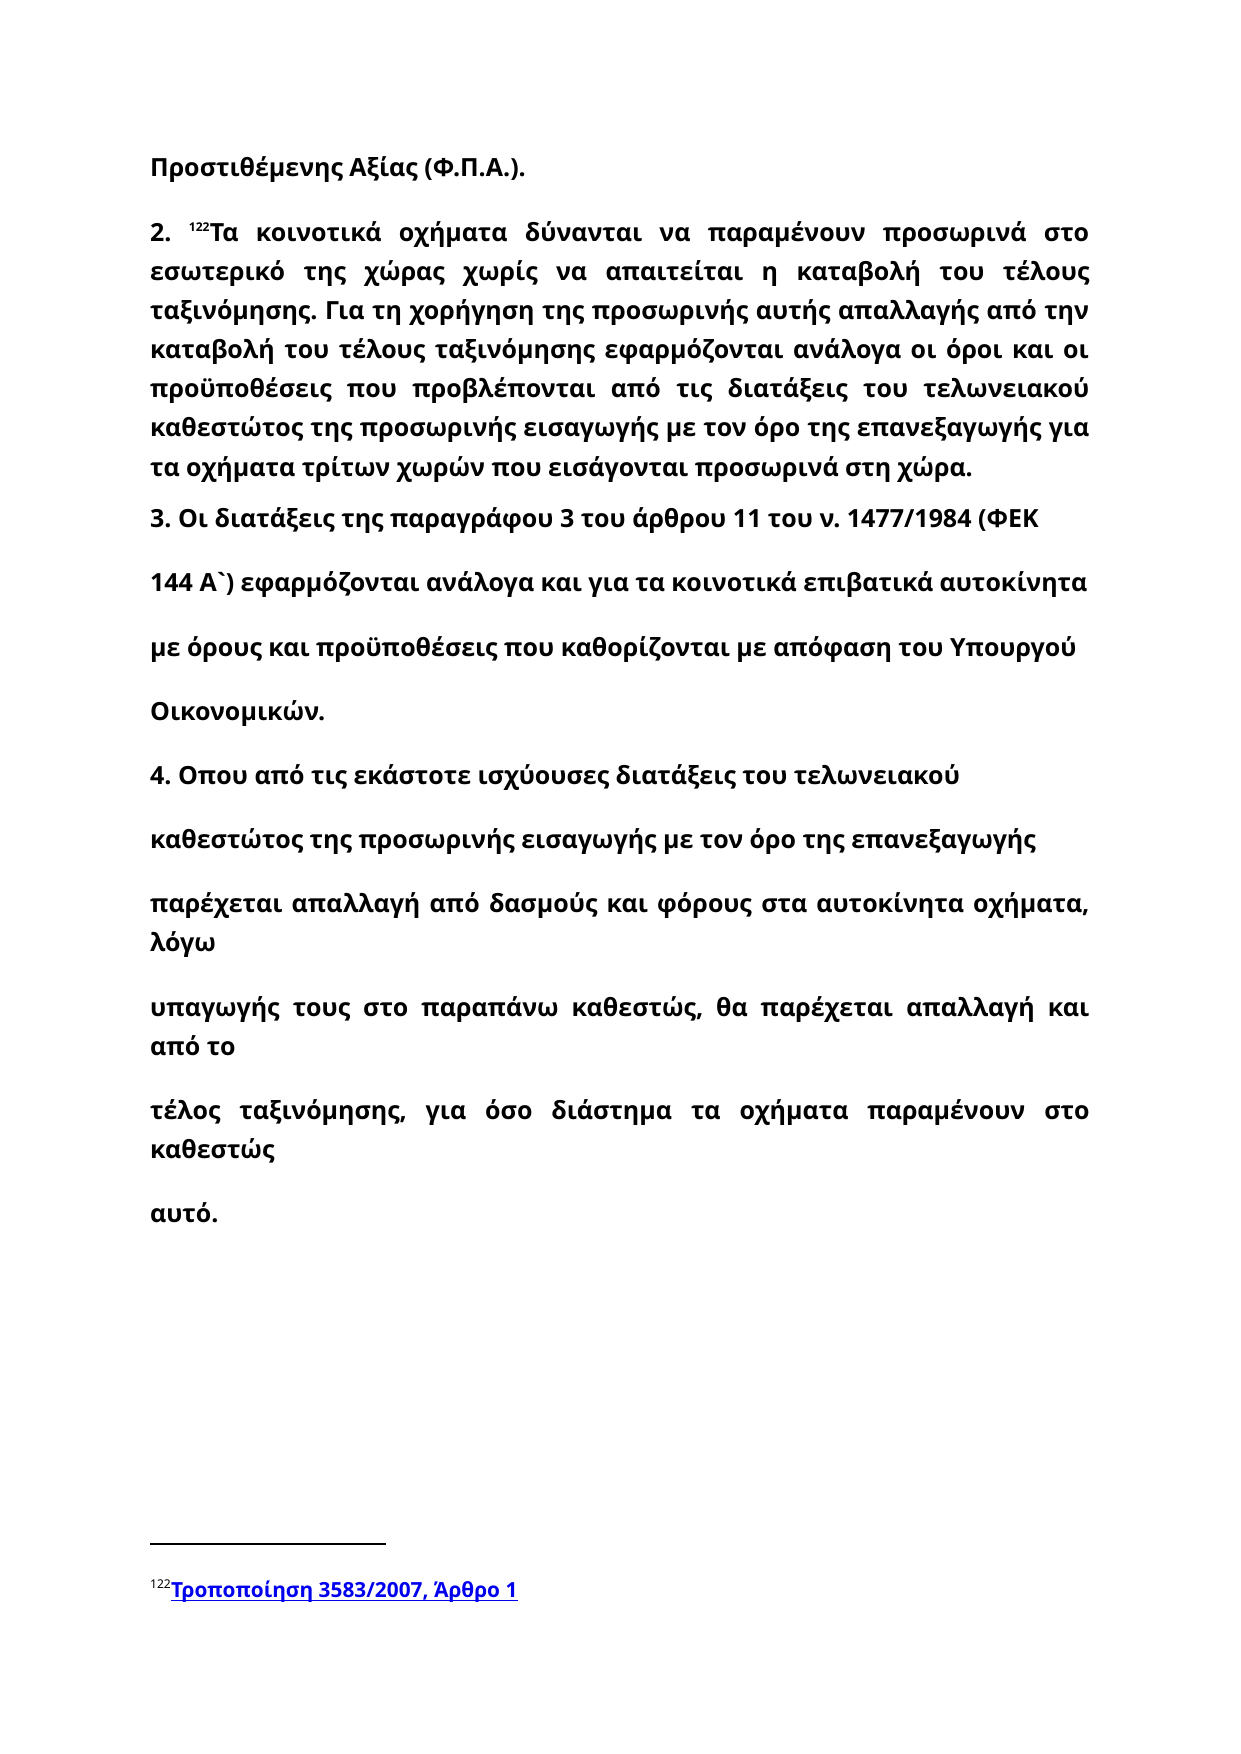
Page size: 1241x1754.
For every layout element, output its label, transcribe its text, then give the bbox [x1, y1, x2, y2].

text αυτό. [150, 1196, 1090, 1230]
text 4. Οπου από τις εκάστοτε ισχύουσες διατάξεις του τελωνειακού [150, 757, 1090, 792]
text 3. Οι διατάξεις της παραγράφου 3 του άρθρου 11 του ν. 1477/1984 (ΦΕΚ [150, 501, 1090, 535]
text 144 Α`) εφαρμόζονται ανάλογα και για τα κοινοτικά επιβατικά αυτοκίνητα [150, 565, 1090, 599]
text υπαγωγής τους στο παραπάνω καθεστώς, θα παρέχεται απαλλαγή και από το [150, 989, 1090, 1062]
text τέλος ταξινόμησης, για όσο διάστημα τα οχήματα παραμένουν στο καθεστώς [150, 1092, 1090, 1166]
text με όρους και προϋποθέσεις που καθορίζονται με απόφαση του Υπουργού [150, 629, 1090, 663]
text καθεστώτος της προσωρινής εισαγωγής με τον όρο της επανεξαγωγής [150, 822, 1090, 856]
text 2. Τα κοινοτικά οχήματα δύνανται να παραμένουν προσωρινά στο εσωτερικό της χώρας χωρίς να απαιτείται η καταβολή του τέλους ταξινόμησης. Για τη χορήγηση της προσωρινής αυτής απαλλαγής από την καταβολή του τέλους ταξινόμησης εφαρμόζονται ανάλογα οι όροι και οι προϋποθέσεις που προβλέπονται από τις διατάξεις του τελωνειακού καθεστώτος της προσωρινής εισαγωγής με τον όρο της επανεξαγωγής για τα οχήματα τρίτων χωρών που εισάγονται προσωρινά στη χώρα. [150, 214, 1090, 483]
text Τροποποίηση 3583/2007, Άρθρο 1 [150, 1576, 1090, 1604]
text Οικονομικών. [150, 693, 1090, 727]
text παρέχεται απαλλαγή από δασμούς και φόρους στα αυτοκίνητα οχήματα, λόγω [150, 886, 1090, 959]
text Προστιθέμενης Αξίας (Φ.Π.Α.). [150, 150, 1090, 184]
